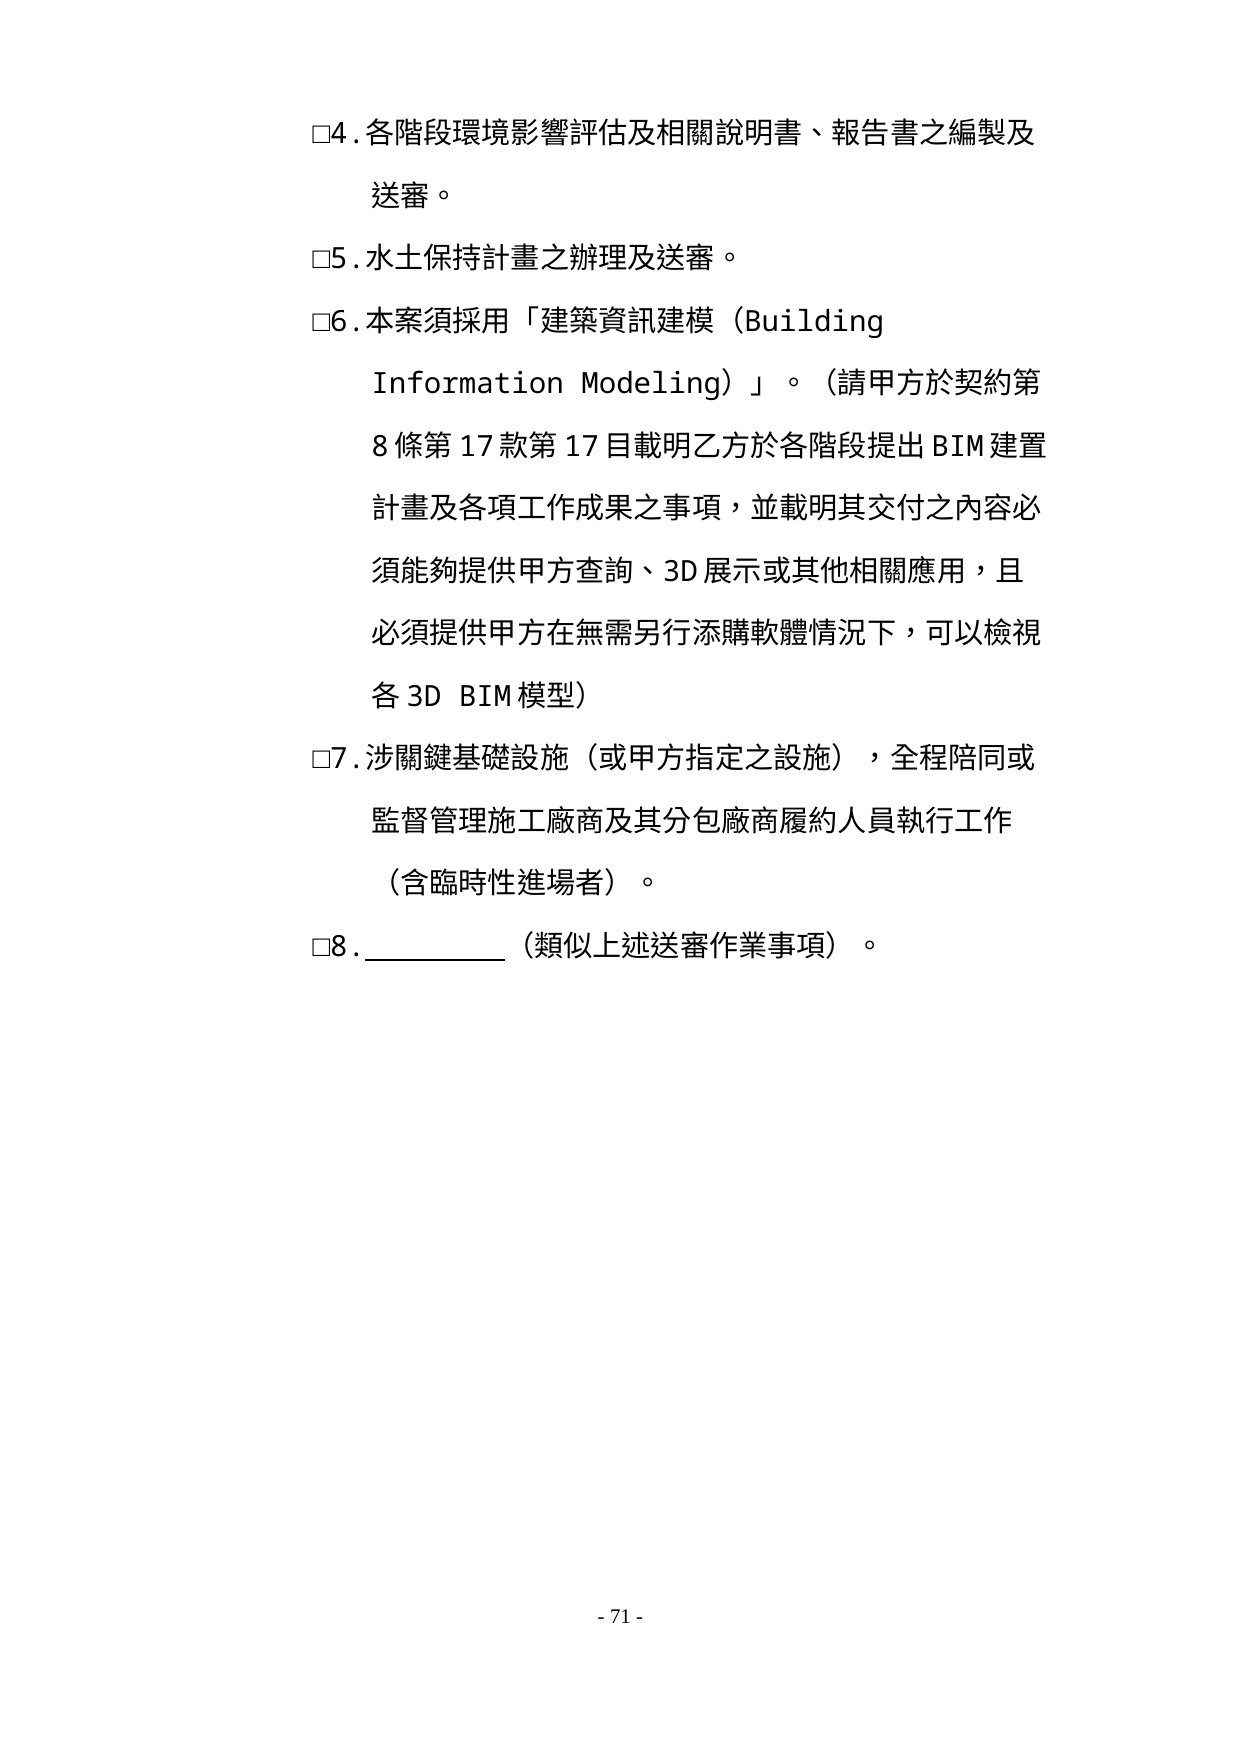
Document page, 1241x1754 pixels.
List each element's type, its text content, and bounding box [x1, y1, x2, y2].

text □7.涉關鍵基礎設施（或甲方指定之設施），全程陪同或監督管理施工廠商及其分包廠商履約人員執行工作（含臨時性進場者）。 [312, 714, 1053, 902]
text □5.水土保持計畫之辦理及送審。 [312, 214, 1053, 277]
text □8. （類似上述送審作業事項）。 [312, 902, 1053, 964]
text □6.本案須採用「建築資訊建模（Building Information Modeling）」。（請甲方於契約第8條第17款第17目載明乙方於各階段提出BIM建置計畫及各項工作成果之事項，並載明其交付之內容必須能夠提供甲方查詢、3D展示或其他相關應用，且必須提供甲方在無需另行添購軟體情況下，可以檢視各3D BIM模型） [312, 277, 1053, 714]
text □4.各階段環境影響評估及相關說明書、報告書之編製及送審。 [312, 89, 1053, 214]
